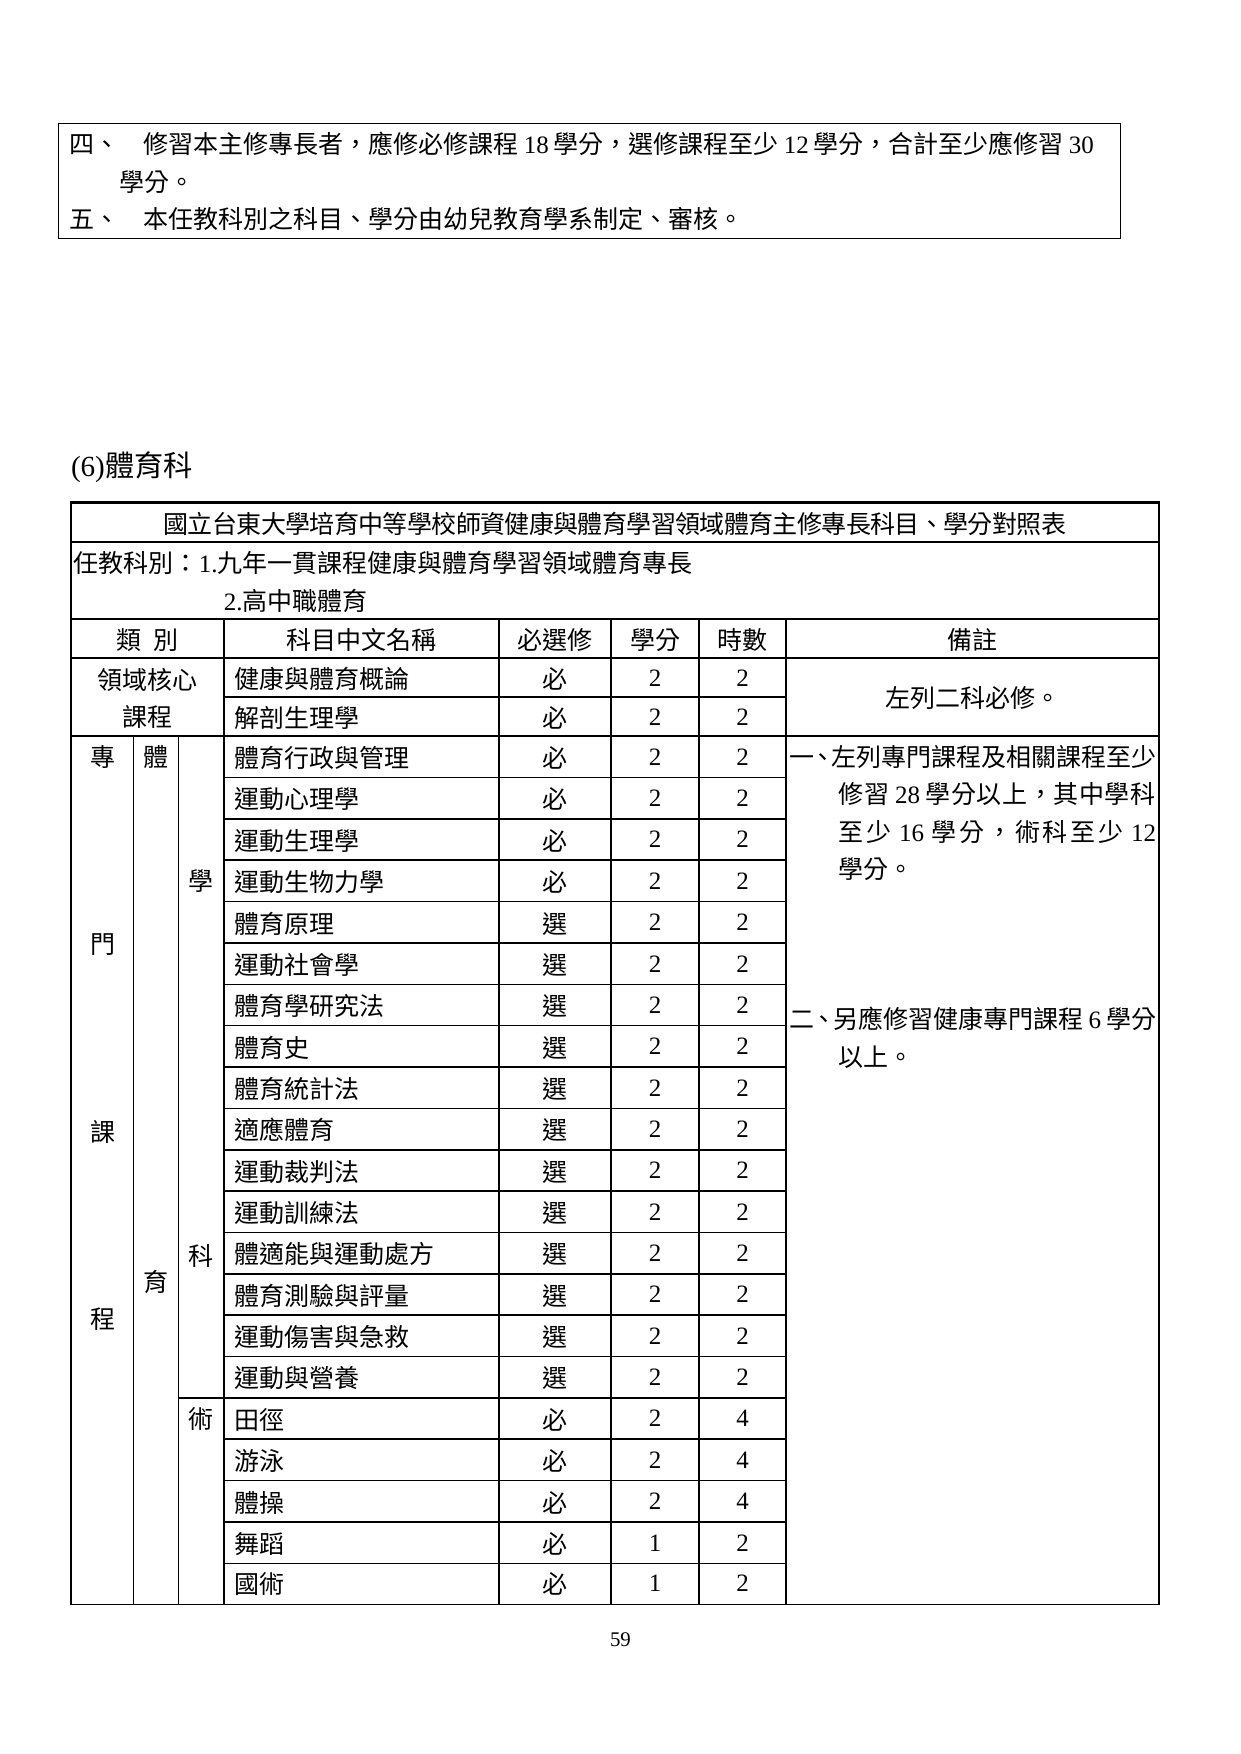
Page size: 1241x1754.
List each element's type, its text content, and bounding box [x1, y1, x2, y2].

text (6)體育科 [71, 426, 1169, 501]
table_cell 必 [500, 1440, 610, 1480]
table_cell 適應體育 [225, 1109, 498, 1149]
table_cell 2 [612, 1192, 698, 1232]
table_cell 2 [700, 659, 785, 696]
table_cell 專 門 課 程 [72, 737, 133, 1604]
table_cell 2 [612, 737, 698, 777]
table_cell 必 [500, 861, 610, 901]
table_cell 2 [612, 698, 698, 735]
table_cell 健康與體育概論 [225, 659, 498, 696]
table_cell 選 [500, 985, 610, 1025]
table_cell 2 [612, 1068, 698, 1107]
table_cell 2 [700, 1151, 785, 1190]
table_cell 必 [500, 737, 610, 777]
table_cell 2 [700, 944, 785, 983]
table_cell 田徑 [225, 1399, 498, 1438]
table_cell 體育行政與管理 [225, 737, 498, 777]
table_cell 選 [500, 1068, 610, 1107]
table_cell 國術 [225, 1564, 498, 1604]
table_cell 2 [700, 1316, 785, 1356]
table_cell 選 [500, 1109, 610, 1149]
table_cell 備註 [787, 620, 1158, 657]
table_cell 2 [612, 1316, 698, 1356]
table_cell 選 [500, 1357, 610, 1397]
table_cell 4 [700, 1399, 785, 1438]
table_cell 運動與營養 [225, 1357, 498, 1397]
table_cell 必 [500, 820, 610, 859]
table_cell 體育史 [225, 1026, 498, 1066]
table_cell 體育原理 [225, 902, 498, 942]
table_cell 必 [500, 1564, 610, 1604]
table_cell 選 [500, 1151, 610, 1190]
table_cell 2 [700, 1068, 785, 1107]
table_cell 運動訓練法 [225, 1192, 498, 1232]
table_cell 2 [700, 1026, 785, 1066]
table_cell 必 [500, 778, 610, 818]
table_cell 4 [700, 1440, 785, 1480]
table_cell 2 [612, 1399, 698, 1438]
table_cell 2 [612, 1026, 698, 1066]
table_cell 2 [700, 820, 785, 859]
table_cell 必 [500, 698, 610, 735]
table_cell 運動生理學 [225, 820, 498, 859]
table_cell 1 [612, 1523, 698, 1562]
table_cell 2 [700, 778, 785, 818]
table_cell 2 [700, 1523, 785, 1562]
table_cell 2 [700, 902, 785, 942]
table_cell 修習本主修專長者，應修必修課程18學分，選修課程至少12學分，合計至少應修習30學分。 本任教科別之科目、學分由幼兒教育學系制定、審核。 [59, 124, 1120, 238]
table_cell 2 [700, 1109, 785, 1149]
table_cell 選 [500, 1275, 610, 1314]
table_cell 2 [612, 1357, 698, 1397]
table_cell 游泳 [225, 1440, 498, 1480]
table_cell 必 [500, 1399, 610, 1438]
table_cell 舞蹈 [225, 1523, 498, 1562]
table_header 國立台東大學培育中等學校師資健康與體育學習領域體育主修專長科目、學分對照表 [72, 504, 1158, 541]
table_cell 運動傷害與急救 [225, 1316, 498, 1356]
table_cell 2 [700, 1233, 785, 1273]
table_cell 一、左列專門課程及相關課程至少修習28學分以上，其中學科至少16學分，術科至少12學分。 二、另應修習健康專門課程6學分以上。 [787, 737, 1158, 1604]
table_cell 2 [700, 861, 785, 901]
table_cell 4 [700, 1481, 785, 1521]
table_cell 時數 [700, 620, 785, 657]
table_cell 必 [500, 1523, 610, 1562]
table_cell 術 科 [179, 1399, 223, 1604]
table_cell 選 [500, 902, 610, 942]
table_cell 1 [612, 1564, 698, 1604]
table_cell 體操 [225, 1481, 498, 1521]
table_cell 選 [500, 1192, 610, 1232]
table_cell 體育學研究法 [225, 985, 498, 1025]
table_cell 2 [700, 1275, 785, 1314]
table_cell 必選修 [500, 620, 610, 657]
table_cell 必 [500, 659, 610, 696]
table_cell 運動裁判法 [225, 1151, 498, 1190]
table_cell 運動社會學 [225, 944, 498, 983]
table_cell 2 [612, 1109, 698, 1149]
table_cell 體育測驗與評量 [225, 1275, 498, 1314]
table_cell 學分 [612, 620, 698, 657]
table_cell 2 [700, 1564, 785, 1604]
table_cell 運動心理學 [225, 778, 498, 818]
table_cell 選 [500, 1316, 610, 1356]
table_cell 必 [500, 1481, 610, 1521]
table_cell 2 [612, 944, 698, 983]
table_cell 解剖生理學 [225, 698, 498, 735]
table_cell 體 育 [134, 737, 178, 1604]
table_cell 2 [700, 1192, 785, 1232]
table_cell 領域核心 課程 [72, 659, 223, 735]
table_cell 科目中文名稱 [225, 620, 498, 657]
table_cell 學 科 [179, 737, 223, 1397]
table_cell 2 [612, 1151, 698, 1190]
table_cell 2 [612, 902, 698, 942]
table_cell 2 [612, 1233, 698, 1273]
table_cell 2 [612, 861, 698, 901]
table_cell 選 [500, 1026, 610, 1066]
table_cell 2 [700, 737, 785, 777]
table_cell 2 [612, 1440, 698, 1480]
table_cell 2 [612, 820, 698, 859]
table_cell 運動生物力學 [225, 861, 498, 901]
table_cell 左列二科必修。 [787, 659, 1158, 735]
table_cell 2 [612, 985, 698, 1025]
table_cell 2 [612, 1275, 698, 1314]
table_cell 體育統計法 [225, 1068, 498, 1107]
table_cell 2 [612, 659, 698, 696]
table_cell 選 [500, 1233, 610, 1273]
table_cell 2 [700, 985, 785, 1025]
table_cell 任教科別：1.九年一貫課程健康與體育學習領域體育專長 2.高中職體育 [72, 543, 1158, 618]
table_cell 體適能與運動處方 [225, 1233, 498, 1273]
table_cell 2 [700, 1357, 785, 1397]
table_cell 類 別 [72, 620, 223, 657]
table_cell 選 [500, 944, 610, 983]
table_cell 2 [700, 698, 785, 735]
table_cell 2 [612, 1481, 698, 1521]
table_cell 2 [612, 778, 698, 818]
